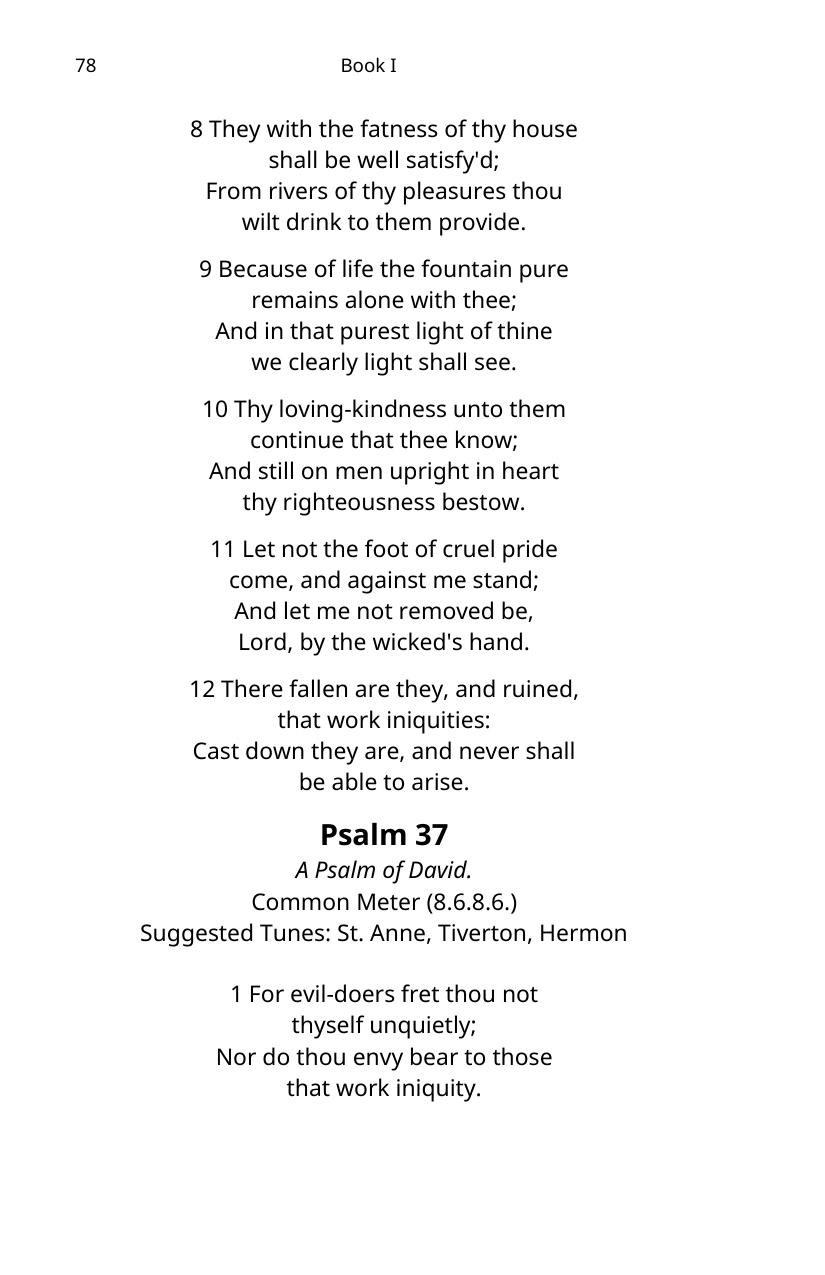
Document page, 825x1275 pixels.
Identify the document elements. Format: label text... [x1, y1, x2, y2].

text 8 They with the fatness of thy house shall be well satisfy'd; From rivers of thy pleasures thou wilt drink to them provide. [75, 112, 693, 237]
subtitle Psalm 37 [75, 812, 693, 854]
text 12 There fallen are they, and ruined, that work iniquities: Cast down they are, and never shall be able to arise. [75, 672, 693, 797]
text Suggested Tunes: St. Anne, Tiverton, Hermon [75, 917, 693, 948]
text 10 Thy loving-kindness unto them continue that thee know; And still on men upright in heart thy righteousness bestow. [75, 392, 693, 517]
text 1 For evil-doers fret thou not thyself unquietly; Nor do thou envy bear to those that work iniquity. [75, 978, 693, 1103]
text 11 Let not the foot of cruel pride come, and against me stand; And let me not removed be, Lord, by the wicked's hand. [75, 532, 693, 657]
text 9 Because of life the fountain pure remains alone with thee; And in that purest light of thine we clearly light shall see. [75, 252, 693, 377]
text A Psalm of David. [75, 854, 693, 886]
subtitle Common Meter (8.6.8.6.) [75, 886, 693, 917]
